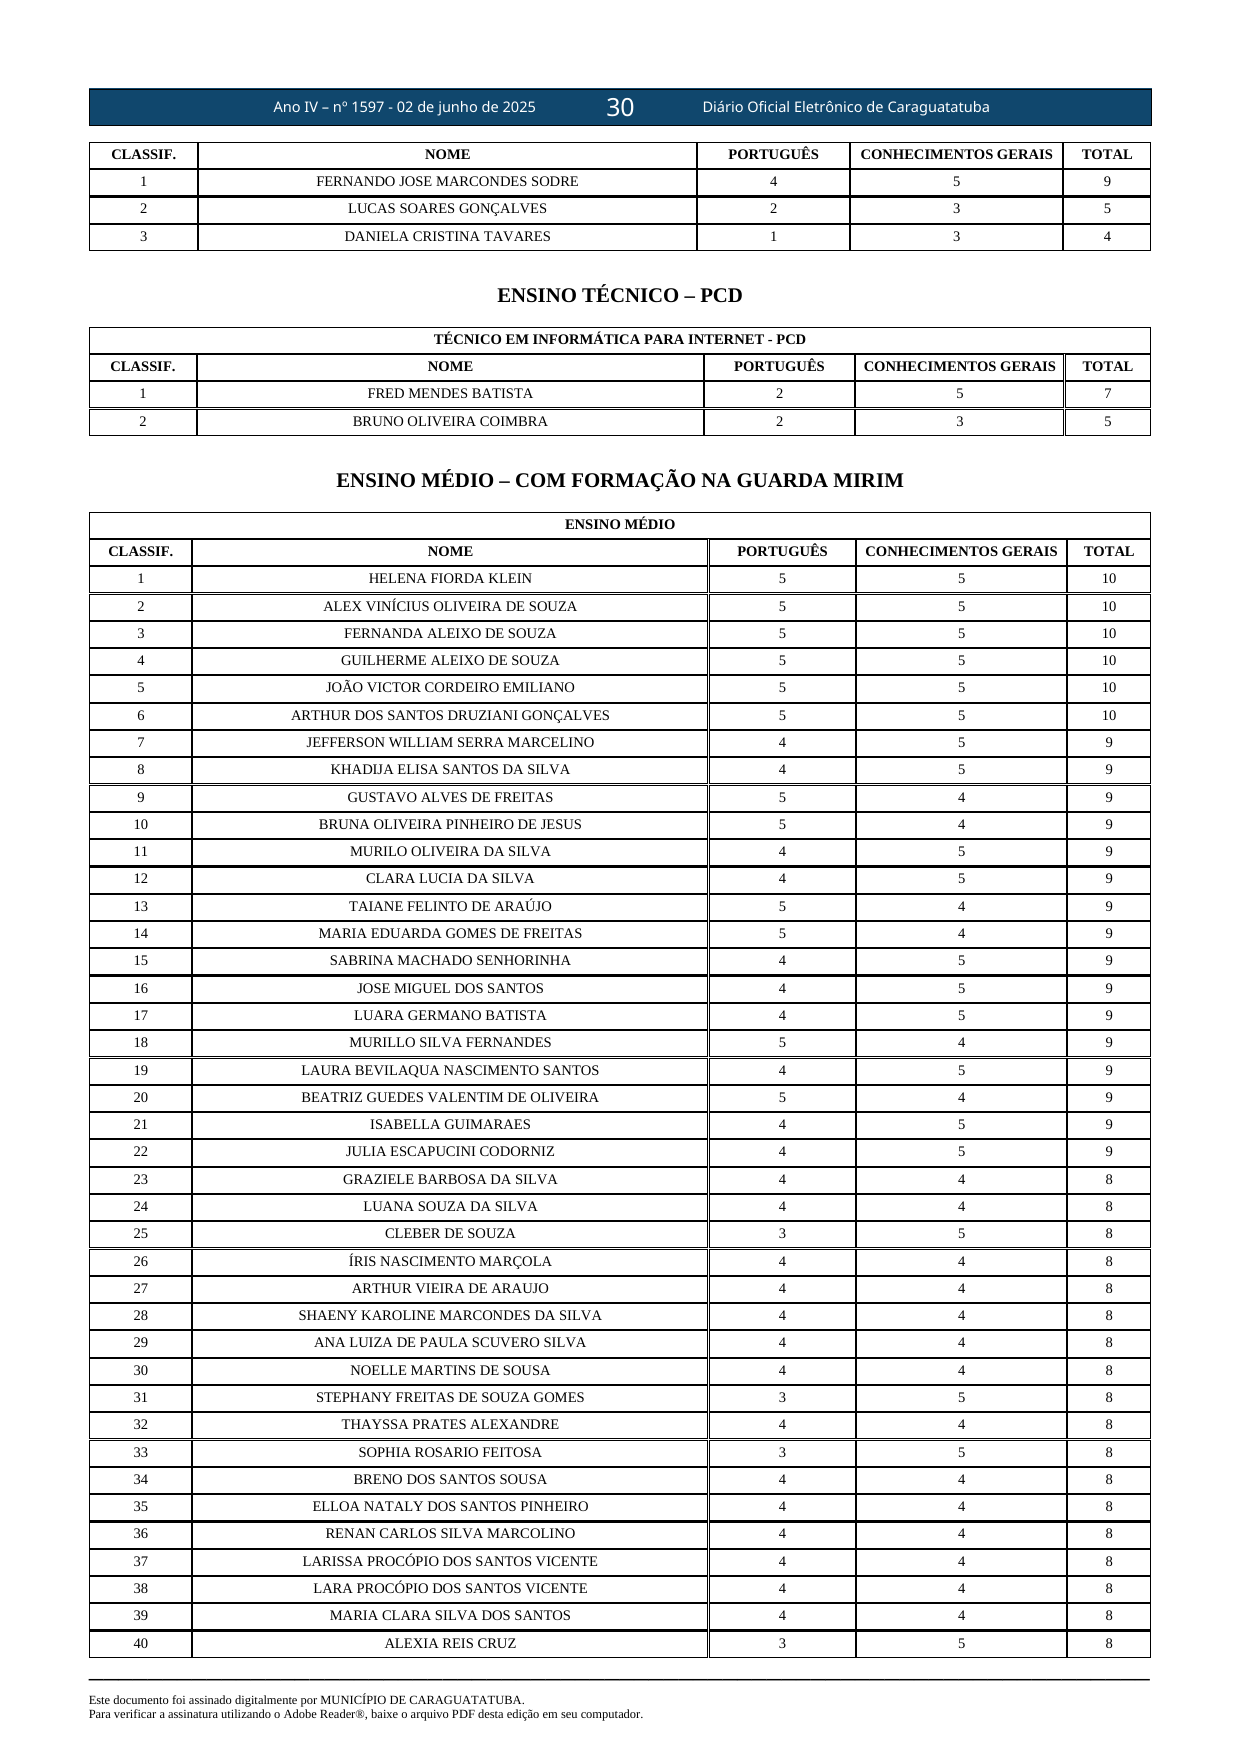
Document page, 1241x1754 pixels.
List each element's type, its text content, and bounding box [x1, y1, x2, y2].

table_cell 3 [90, 622, 191, 647]
table_cell 5 [857, 1222, 1066, 1247]
table_cell 10 [1068, 676, 1150, 702]
table_cell 5 [857, 1386, 1066, 1411]
table_cell 37 [90, 1550, 191, 1575]
table_cell 4 [710, 1359, 855, 1384]
table_cell 9 [1068, 1140, 1150, 1166]
table_cell GUILHERME ALEIXO DE SOUZA [193, 649, 707, 674]
table_cell 4 [857, 1277, 1066, 1302]
table_cell 27 [90, 1277, 191, 1302]
table_cell 4 [710, 1195, 855, 1220]
table_cell 4 [710, 1577, 855, 1602]
table_cell 4 [710, 1468, 855, 1493]
table_cell 4 [710, 1523, 855, 1548]
table_cell 5 [1066, 410, 1150, 435]
table_cell 40 [90, 1632, 191, 1657]
table_cell 13 [90, 895, 191, 920]
table_cell 4 [710, 1168, 855, 1193]
table_cell 10 [90, 813, 191, 838]
table_cell 30 [90, 1359, 191, 1384]
table_cell 4 [710, 1140, 855, 1166]
table_cell 4 [857, 1304, 1066, 1329]
table_cell 2 [705, 382, 854, 407]
table_cell TAIANE FELINTO DE ARAÚJO [193, 895, 707, 920]
table_cell 3 [710, 1632, 855, 1657]
table_cell 4 [698, 170, 849, 195]
table_cell 4 [710, 1331, 855, 1357]
table_cell BEATRIZ GUEDES VALENTIM DE OLIVEIRA [193, 1086, 707, 1111]
table_cell 1 [90, 170, 197, 195]
table_cell 5 [710, 622, 855, 647]
table_cell 9 [1068, 758, 1150, 783]
table_cell 5 [857, 840, 1066, 865]
table_cell 33 [90, 1441, 191, 1466]
table_cell STEPHANY FREITAS DE SOUZA GOMES [193, 1386, 707, 1411]
table_cell 26 [90, 1250, 191, 1275]
table_cell 4 [710, 977, 855, 1002]
table_cell ISABELLA GUIMARAES [193, 1113, 707, 1138]
table_cell SABRINA MACHADO SENHORINHA [193, 949, 707, 974]
table_cell CLASSIF. [90, 143, 197, 168]
table_cell 5 [710, 922, 855, 947]
table_cell 4 [710, 949, 855, 974]
table_cell 5 [857, 1004, 1066, 1029]
table_cell 5 [857, 1059, 1066, 1084]
table_cell 4 [857, 1086, 1066, 1111]
table_cell LUANA SOUZA DA SILVA [193, 1195, 707, 1220]
table_cell 4 [857, 1195, 1066, 1220]
table_cell FERNANDA ALEIXO DE SOUZA [193, 622, 707, 647]
table_cell 9 [90, 786, 191, 811]
table_cell 8 [90, 758, 191, 783]
table_cell 10 [1068, 704, 1150, 729]
table_cell RENAN CARLOS SILVA MARCOLINO [193, 1523, 707, 1548]
table_cell 3 [851, 225, 1062, 250]
table_cell 4 [1064, 225, 1150, 250]
table_cell 4 [857, 922, 1066, 947]
table_cell 14 [90, 922, 191, 947]
table_cell 4 [710, 1277, 855, 1302]
table_cell 18 [90, 1031, 191, 1056]
table_cell PORTUGUÊS [698, 143, 849, 168]
table_cell 9 [1068, 895, 1150, 920]
table_cell JOSE MIGUEL DOS SANTOS [193, 977, 707, 1002]
table_cell 4 [710, 731, 855, 756]
table_cell 11 [90, 840, 191, 865]
table_cell 12 [90, 868, 191, 893]
table_cell PORTUGUÊS [705, 355, 854, 380]
table_cell 4 [710, 1550, 855, 1575]
table_cell NOELLE MARTINS DE SOUSA [193, 1359, 707, 1384]
table_cell 5 [857, 868, 1066, 893]
table_cell 8 [1068, 1413, 1150, 1438]
table_cell 5 [857, 704, 1066, 729]
table_cell TOTAL [1064, 143, 1150, 168]
table_cell DANIELA CRISTINA TAVARES [199, 225, 696, 250]
table_cell NOME [193, 540, 707, 565]
table_cell 9 [1068, 922, 1150, 947]
table_cell 5 [857, 1140, 1066, 1166]
table_cell NOME [199, 143, 696, 168]
table_cell 4 [857, 813, 1066, 838]
table_cell 4 [857, 1495, 1066, 1520]
table_cell MURILLO SILVA FERNANDES [193, 1031, 707, 1056]
text ENSINO MÉDIO – COM FORMAÇÃO NA GUARDA MIRIM [88, 472, 1152, 491]
table_cell 24 [90, 1195, 191, 1220]
table_cell 10 [1068, 595, 1150, 620]
table_cell 9 [1068, 1113, 1150, 1138]
table_cell 8 [1068, 1386, 1150, 1411]
table_cell TOTAL [1066, 355, 1150, 380]
table_cell JOÃO VICTOR CORDEIRO EMILIANO [193, 676, 707, 702]
table_cell 4 [710, 1113, 855, 1138]
table_cell 23 [90, 1168, 191, 1193]
table_cell 8 [1068, 1550, 1150, 1575]
table_cell 9 [1068, 949, 1150, 974]
table_cell LARA PROCÓPIO DOS SANTOS VICENTE [193, 1577, 707, 1602]
table_cell 8 [1068, 1495, 1150, 1520]
table_cell ELLOA NATALY DOS SANTOS PINHEIRO [193, 1495, 707, 1520]
table_cell ALEXIA REIS CRUZ [193, 1632, 707, 1657]
table_cell 4 [710, 1413, 855, 1438]
table_cell 5 [857, 567, 1066, 592]
table_cell 19 [90, 1059, 191, 1084]
table_cell 4 [710, 1604, 855, 1629]
table_cell 7 [90, 731, 191, 756]
table_cell 39 [90, 1604, 191, 1629]
table_cell 8 [1068, 1250, 1150, 1275]
table_cell 4 [857, 1168, 1066, 1193]
table_cell 8 [1068, 1441, 1150, 1466]
table_cell 8 [1068, 1168, 1150, 1193]
table_cell 34 [90, 1468, 191, 1493]
table_cell 3 [710, 1222, 855, 1247]
table_cell 31 [90, 1386, 191, 1411]
table_cell 38 [90, 1577, 191, 1602]
table_cell 4 [857, 1523, 1066, 1548]
table_cell 8 [1068, 1632, 1150, 1657]
table_cell 4 [857, 895, 1066, 920]
table_cell LARISSA PROCÓPIO DOS SANTOS VICENTE [193, 1550, 707, 1575]
table_cell 5 [857, 949, 1066, 974]
table_cell 29 [90, 1331, 191, 1357]
table_cell 5 [710, 595, 855, 620]
table_cell 6 [90, 704, 191, 729]
table_cell KHADIJA ELISA SANTOS DA SILVA [193, 758, 707, 783]
table_cell 9 [1068, 1059, 1150, 1084]
table_cell 8 [1068, 1359, 1150, 1384]
table_cell NOME [198, 355, 703, 380]
table_cell 2 [705, 410, 854, 435]
table_cell 16 [90, 977, 191, 1002]
table_cell 1 [698, 225, 849, 250]
table_cell BRENO DOS SANTOS SOUSA [193, 1468, 707, 1493]
table_cell GRAZIELE BARBOSA DA SILVA [193, 1168, 707, 1193]
table_cell CLASSIF. [90, 355, 196, 380]
table_cell 28 [90, 1304, 191, 1329]
text ENSINO TÉCNICO – PCD [88, 287, 1152, 306]
table_cell 3 [710, 1441, 855, 1466]
table_cell 5 [710, 813, 855, 838]
table_cell 8 [1068, 1277, 1150, 1302]
table_cell FRED MENDES BATISTA [198, 382, 703, 407]
table_cell 5 [857, 731, 1066, 756]
table_cell 2 [90, 198, 197, 223]
table_cell 4 [857, 786, 1066, 811]
table_cell 5 [1064, 198, 1150, 223]
table_cell 5 [857, 758, 1066, 783]
table_cell 2 [90, 595, 191, 620]
table_cell 5 [851, 170, 1062, 195]
table_cell 4 [710, 758, 855, 783]
table_cell 4 [90, 649, 191, 674]
table_cell 5 [857, 649, 1066, 674]
table_cell JULIA ESCAPUCINI CODORNIZ [193, 1140, 707, 1166]
table_cell 4 [710, 1059, 855, 1084]
table_cell 8 [1068, 1195, 1150, 1220]
table_cell JEFFERSON WILLIAM SERRA MARCELINO [193, 731, 707, 756]
table_cell 5 [857, 977, 1066, 1002]
table_cell 35 [90, 1495, 191, 1520]
table_cell 4 [857, 1604, 1066, 1629]
table_cell 3 [710, 1386, 855, 1411]
table_cell ÍRIS NASCIMENTO MARÇOLA [193, 1250, 707, 1275]
table_cell 4 [857, 1550, 1066, 1575]
table_cell 32 [90, 1413, 191, 1438]
table_cell 3 [90, 225, 197, 250]
table_cell 4 [857, 1413, 1066, 1438]
table_cell 9 [1064, 170, 1150, 195]
table_cell 3 [856, 410, 1063, 435]
table_cell BRUNA OLIVEIRA PINHEIRO DE JESUS [193, 813, 707, 838]
table_header TÉCNICO EM INFORMÁTICA PARA INTERNET - PCD [90, 328, 1150, 353]
table_cell LUCAS SOARES GONÇALVES [199, 198, 696, 223]
table_cell 5 [857, 1632, 1066, 1657]
table_cell 21 [90, 1113, 191, 1138]
table_cell 9 [1068, 1086, 1150, 1111]
table_cell 2 [698, 198, 849, 223]
table_cell 4 [710, 868, 855, 893]
table_cell 1 [90, 567, 191, 592]
table_cell 4 [710, 1304, 855, 1329]
table_cell 8 [1068, 1604, 1150, 1629]
table_cell 22 [90, 1140, 191, 1166]
table_cell 4 [857, 1250, 1066, 1275]
table_cell ARTHUR VIEIRA DE ARAUJO [193, 1277, 707, 1302]
table_cell 5 [857, 595, 1066, 620]
table_cell 5 [710, 895, 855, 920]
table_cell TOTAL [1068, 540, 1150, 565]
table_cell 9 [1068, 813, 1150, 838]
table_cell FERNANDO JOSE MARCONDES SODRE [199, 170, 696, 195]
table_cell 10 [1068, 649, 1150, 674]
table_cell CONHECIMENTOS GERAIS [856, 355, 1063, 380]
table_cell CLARA LUCIA DA SILVA [193, 868, 707, 893]
table_cell 4 [857, 1468, 1066, 1493]
table_cell BRUNO OLIVEIRA COIMBRA [198, 410, 703, 435]
table_cell PORTUGUÊS [710, 540, 855, 565]
table_cell 3 [851, 198, 1062, 223]
table_cell 8 [1068, 1331, 1150, 1357]
table_cell CONHECIMENTOS GERAIS [857, 540, 1066, 565]
table_cell 9 [1068, 1031, 1150, 1056]
table_cell ALEX VINÍCIUS OLIVEIRA DE SOUZA [193, 595, 707, 620]
table_cell 5 [856, 382, 1063, 407]
table_cell 9 [1068, 868, 1150, 893]
table_cell LUARA GERMANO BATISTA [193, 1004, 707, 1029]
table_cell THAYSSA PRATES ALEXANDRE [193, 1413, 707, 1438]
table_cell 4 [857, 1577, 1066, 1602]
table_cell ARTHUR DOS SANTOS DRUZIANI GONÇALVES [193, 704, 707, 729]
table_cell 8 [1068, 1222, 1150, 1247]
table_cell 5 [857, 1441, 1066, 1466]
table_cell CLEBER DE SOUZA [193, 1222, 707, 1247]
table_cell 5 [857, 622, 1066, 647]
table_cell 9 [1068, 977, 1150, 1002]
table_cell 2 [90, 410, 196, 435]
table_cell 5 [710, 676, 855, 702]
table_cell 9 [1068, 786, 1150, 811]
table_cell 9 [1068, 731, 1150, 756]
table_header ENSINO MÉDIO [90, 513, 1150, 538]
table_cell GUSTAVO ALVES DE FREITAS [193, 786, 707, 811]
table_cell 7 [1066, 382, 1150, 407]
table_cell 5 [710, 786, 855, 811]
table_cell 5 [710, 567, 855, 592]
table_cell 5 [710, 1086, 855, 1111]
table_cell 9 [1068, 1004, 1150, 1029]
table_cell 20 [90, 1086, 191, 1111]
table_cell MARIA EDUARDA GOMES DE FREITAS [193, 922, 707, 947]
table_cell LAURA BEVILAQUA NASCIMENTO SANTOS [193, 1059, 707, 1084]
table_cell 8 [1068, 1523, 1150, 1548]
table_cell 4 [710, 1495, 855, 1520]
table_cell 25 [90, 1222, 191, 1247]
table_cell 5 [857, 676, 1066, 702]
table_cell CLASSIF. [90, 540, 191, 565]
table_cell 8 [1068, 1304, 1150, 1329]
table_cell 36 [90, 1523, 191, 1548]
table_cell HELENA FIORDA KLEIN [193, 567, 707, 592]
table_cell 5 [710, 649, 855, 674]
table_cell 9 [1068, 840, 1150, 865]
table_cell 8 [1068, 1468, 1150, 1493]
table_cell CONHECIMENTOS GERAIS [851, 143, 1062, 168]
table_cell SHAENY KAROLINE MARCONDES DA SILVA [193, 1304, 707, 1329]
table_cell 5 [90, 676, 191, 702]
table_cell 4 [710, 1004, 855, 1029]
table_cell 4 [857, 1331, 1066, 1357]
table_cell ANA LUIZA DE PAULA SCUVERO SILVA [193, 1331, 707, 1357]
table_cell 5 [710, 704, 855, 729]
table_cell 5 [710, 1031, 855, 1056]
table_cell 10 [1068, 622, 1150, 647]
table_cell SOPHIA ROSARIO FEITOSA [193, 1441, 707, 1466]
table_cell 4 [710, 840, 855, 865]
table_cell 10 [1068, 567, 1150, 592]
table_cell 5 [857, 1113, 1066, 1138]
table_cell 4 [857, 1031, 1066, 1056]
table_cell 1 [90, 382, 196, 407]
table_cell 17 [90, 1004, 191, 1029]
table_cell 4 [710, 1250, 855, 1275]
table_cell MURILO OLIVEIRA DA SILVA [193, 840, 707, 865]
table_cell 15 [90, 949, 191, 974]
table_cell 4 [857, 1359, 1066, 1384]
table_cell 8 [1068, 1577, 1150, 1602]
table_cell MARIA CLARA SILVA DOS SANTOS [193, 1604, 707, 1629]
